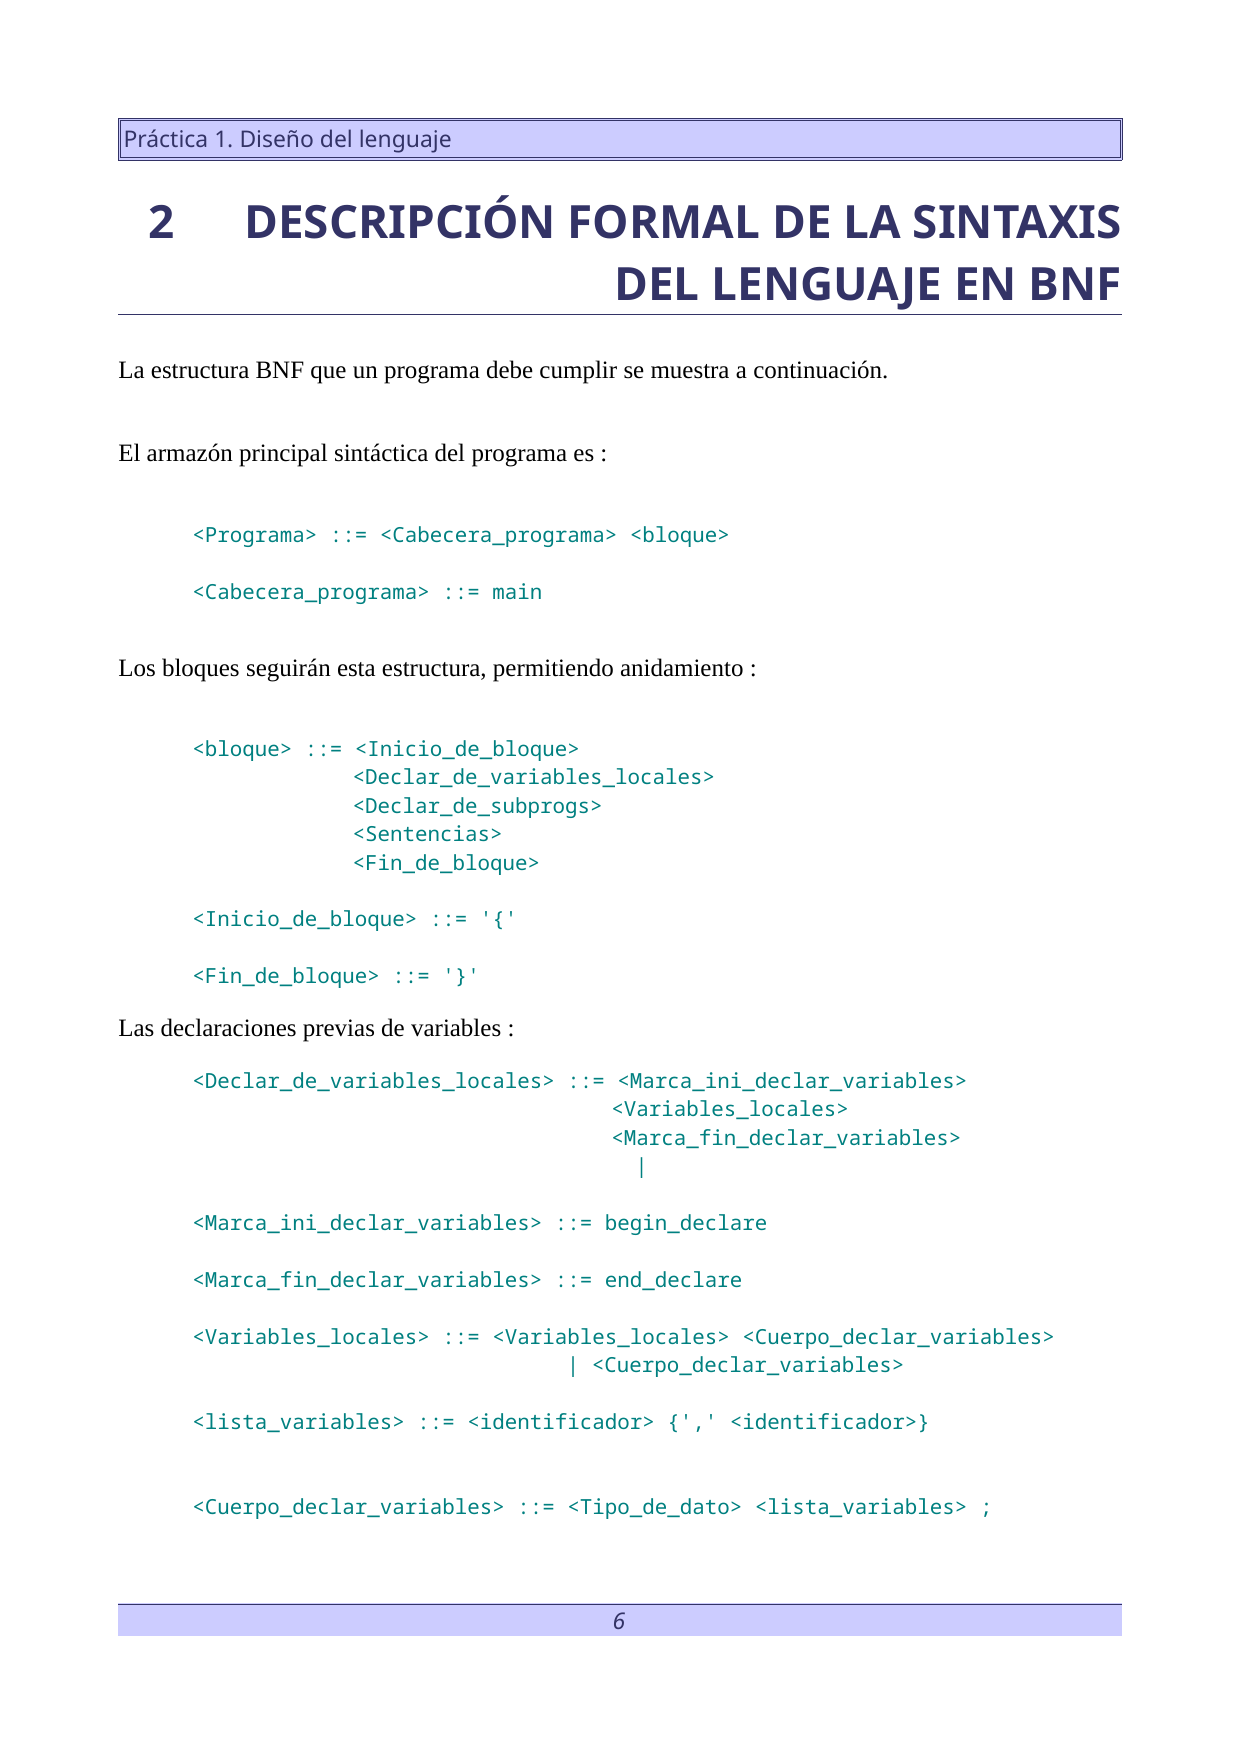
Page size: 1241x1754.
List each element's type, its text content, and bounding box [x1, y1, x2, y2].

text <Declar_de_variables_locales> ::= <Marca_ini_declar_variables> [118, 1066, 1122, 1094]
text | [118, 1151, 1122, 1179]
text <Marca_ini_declar_variables> ::= begin_declare [118, 1208, 1122, 1236]
text <lista_variables> ::= <identificador> {',' <identificador>} [118, 1407, 1122, 1436]
text <Variables_locales> ::= <Variables_locales> <Cuerpo_declar_variables> [118, 1322, 1122, 1350]
text La estructura BNF que un programa debe cumplir se muestra a continuación. [118, 355, 1122, 384]
text Las declaraciones previas de variables : [118, 1013, 1122, 1042]
text <Fin_de_bloque> [118, 848, 1122, 876]
text <Marca_fin_declar_variables> ::= end_declare [118, 1265, 1122, 1293]
text <Sentencias> [118, 819, 1122, 848]
text <Cabecera_programa> ::= main [118, 577, 1122, 606]
text <Cuerpo_declar_variables> ::= <Tipo_de_dato> <lista_variables> ; [118, 1492, 1122, 1521]
text <Declar_de_subprogs> [118, 791, 1122, 819]
text <Marca_fin_declar_variables> [118, 1123, 1122, 1151]
text Los bloques seguirán esta estructura, permitiendo anidamiento : [118, 653, 1122, 682]
subtitle DESCRIPCIÓN FORMAL DE LA SINTAXIS DEL LENGUAJE EN BNF [118, 189, 1122, 314]
text <Variables_locales> [118, 1094, 1122, 1123]
text <Fin_de_bloque> ::= '}' [118, 961, 1122, 990]
text <Programa> ::= <Cabecera_programa> <bloque> [118, 520, 1122, 549]
text El armazón principal sintáctica del programa es : [118, 438, 1122, 467]
text <Inicio_de_bloque> ::= '{' [118, 904, 1122, 933]
text <Declar_de_variables_locales> [118, 762, 1122, 791]
text | <Cuerpo_declar_variables> [567, 1350, 1122, 1379]
text <bloque> ::= <Inicio_de_bloque> [118, 734, 1122, 762]
